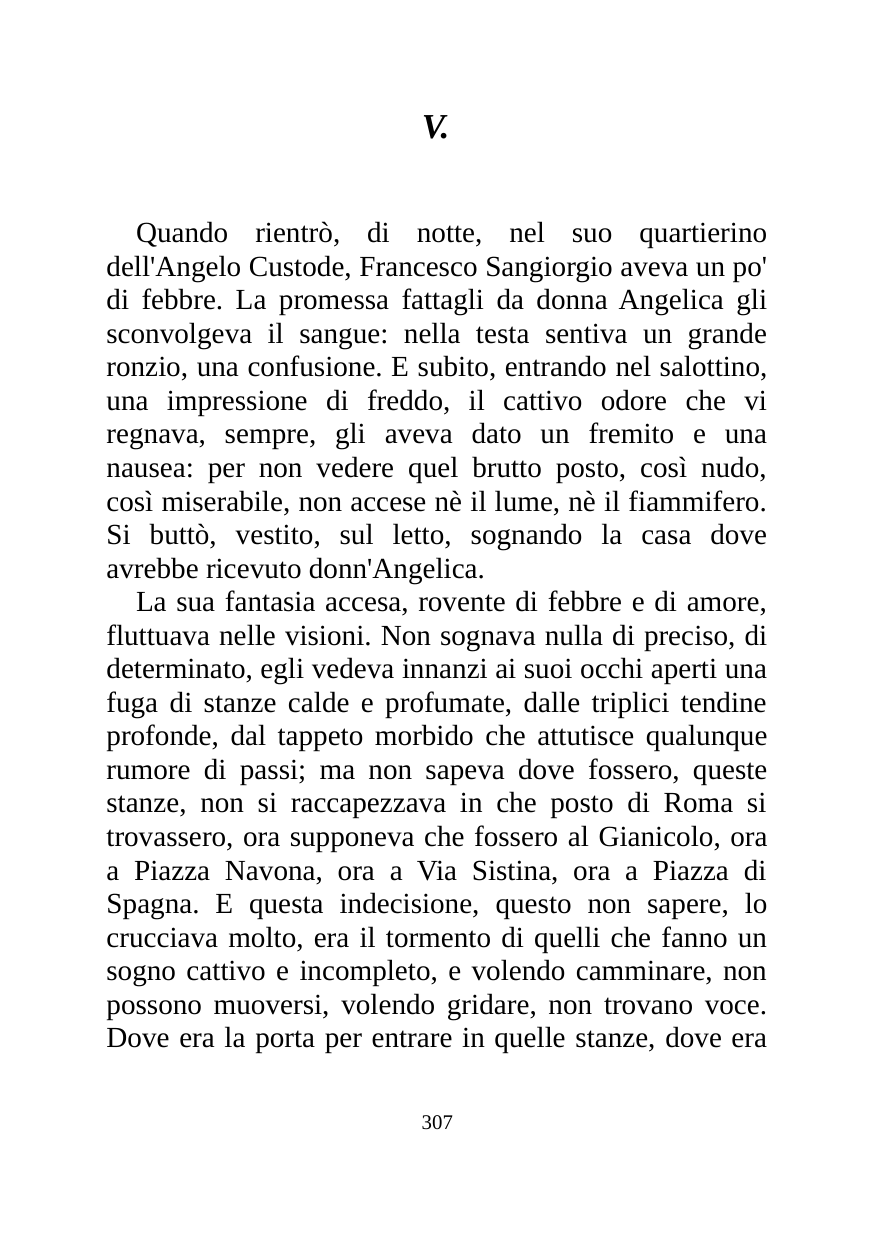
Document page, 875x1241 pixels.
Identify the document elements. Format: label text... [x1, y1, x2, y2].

text Quando rientrò, di notte, nel suo quartierino dell'Angelo Custode, Francesco Sangiorgio aveva un po' di febbre. La promessa fattagli da donna Angelica gli sconvolgeva il sangue: nella testa sentiva un grande ronzio, una confusione. E subito, entrando nel salottino, una impressione di freddo, il cattivo odore che vi regnava, sempre, gli aveva dato un fremito e una nausea: per non vedere quel brutto posto, così nudo, così miserabile, non accese nè il lume, nè il fiammifero. Si buttò, vestito, sul letto, sognando la casa dove avrebbe ricevuto donn'Angelica. [106, 215, 768, 584]
subtitle V. [106, 106, 768, 146]
text La sua fantasia accesa, rovente di febbre e di amore, fluttuava nelle visioni. Non sognava nulla di preciso, di determinato, egli vedeva innanzi ai suoi occhi aperti una fuga di stanze calde e profumate, dalle triplici tendine profonde, dal tappeto morbido che attutisce qualunque rumore di passi; ma non sapeva dove fossero, queste stanze, non si raccapezzava in che posto di Roma si trovassero, ora supponeva che fossero al Gianicolo, ora a Piazza Navona, ora a Via Sistina, ora a Piazza di Spagna. E questa indecisione, questo non sapere, lo crucciava molto, era il tormento di quelli che fanno un sogno cattivo e incompleto, e volendo camminare, non possono muoversi, volendo gridare, non trovano voce. Dove era la porta per entrare in quelle stanze, dove era [106, 584, 768, 1054]
